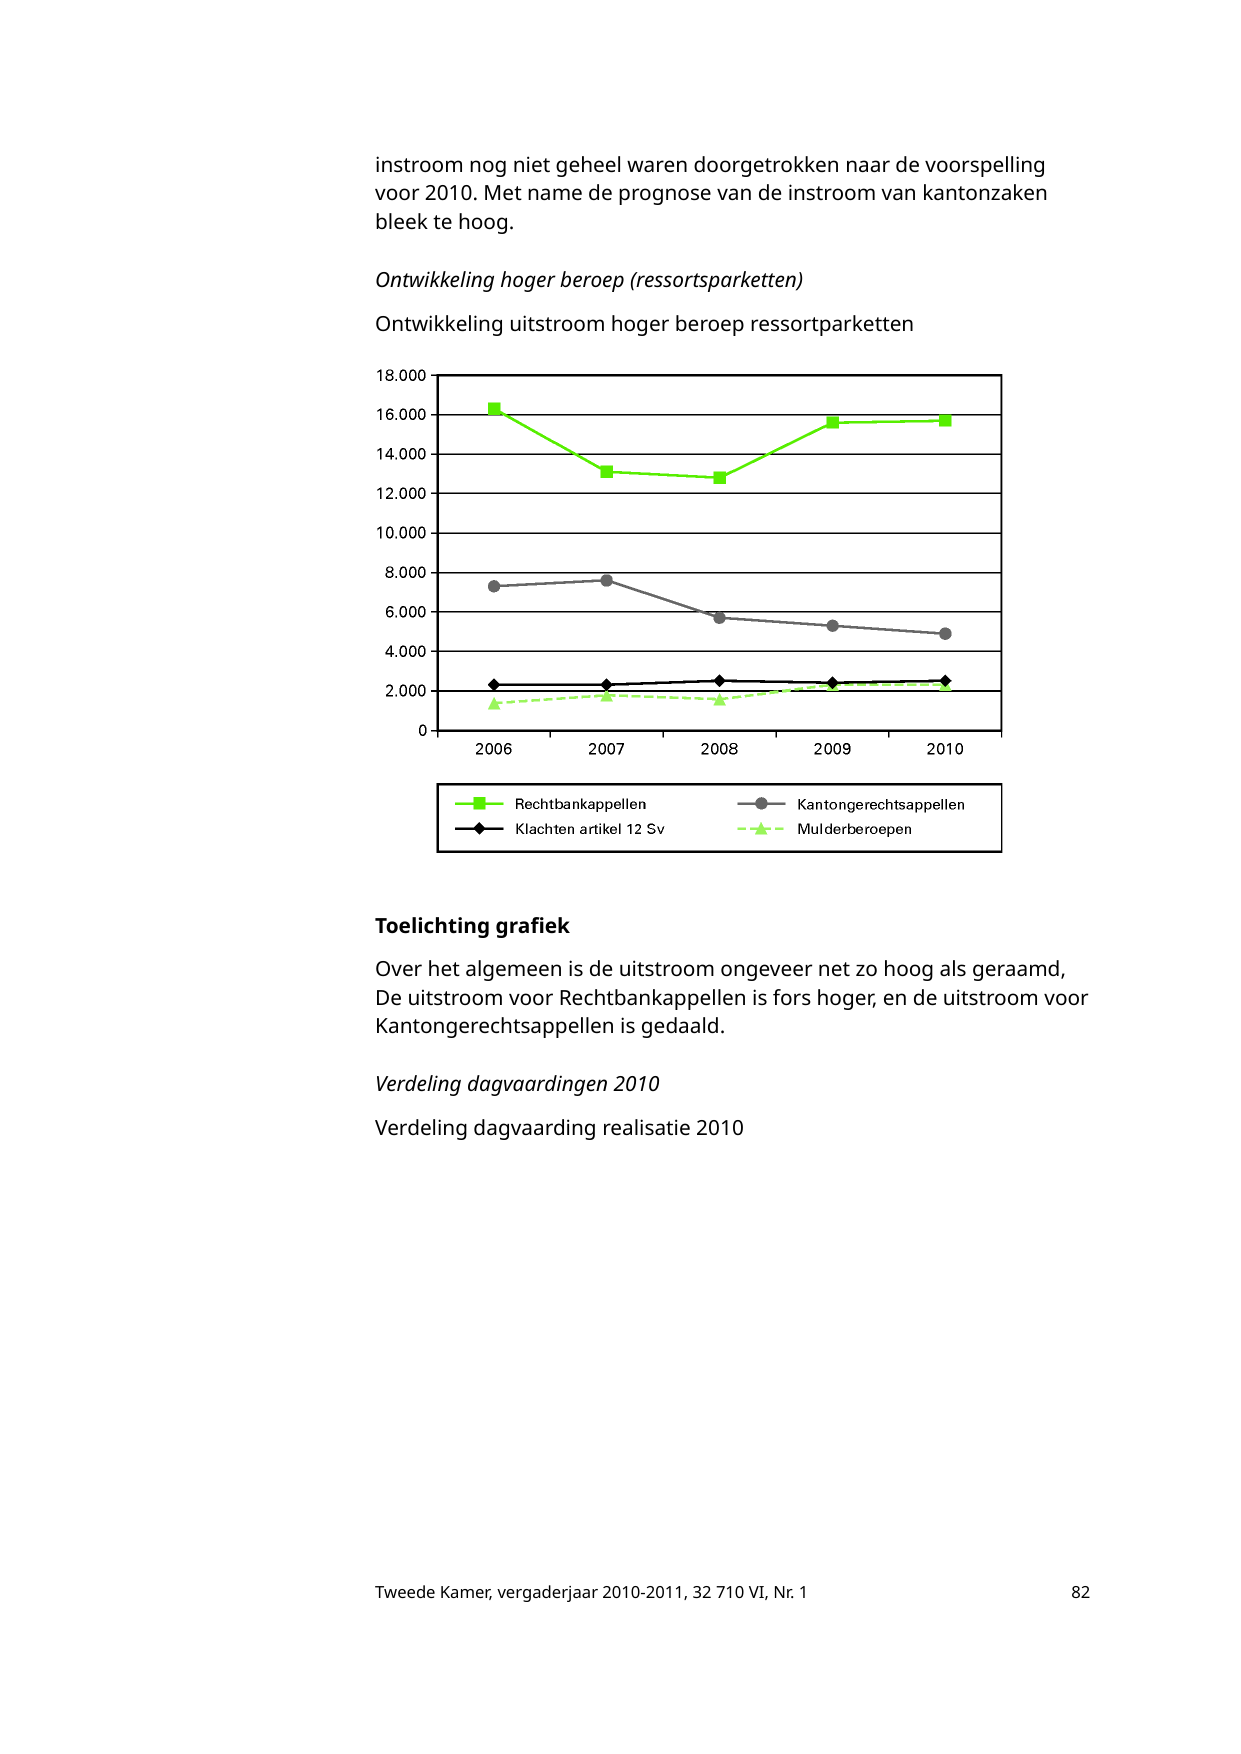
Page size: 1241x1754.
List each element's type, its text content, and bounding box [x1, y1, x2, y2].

text Verdeling dagvaarding realisatie 2010 [375, 1113, 1090, 1141]
text Ontwikkeling hoger beroep (ressortsparketten) [375, 265, 1090, 294]
text Toelichting grafiek [375, 911, 1090, 939]
text Verdeling dagvaardingen 2010 [375, 1069, 1090, 1098]
text Ontwikkeling uitstroom hoger beroep ressortparketten [375, 309, 1090, 337]
picture [375, 367, 1003, 853]
text instroom nog niet geheel waren doorgetrokken naar de voorspelling voor 2010. Met name de prognose van de instroom van kantonzaken bleek te hoog. [375, 150, 1090, 235]
text Over het algemeen is de uitstroom ongeveer net zo hoog als geraamd, De uitstroom voor Rechtbankappellen is fors hoger, en de uitstroom voor Kantongerechtsappellen is gedaald. [375, 954, 1090, 1039]
